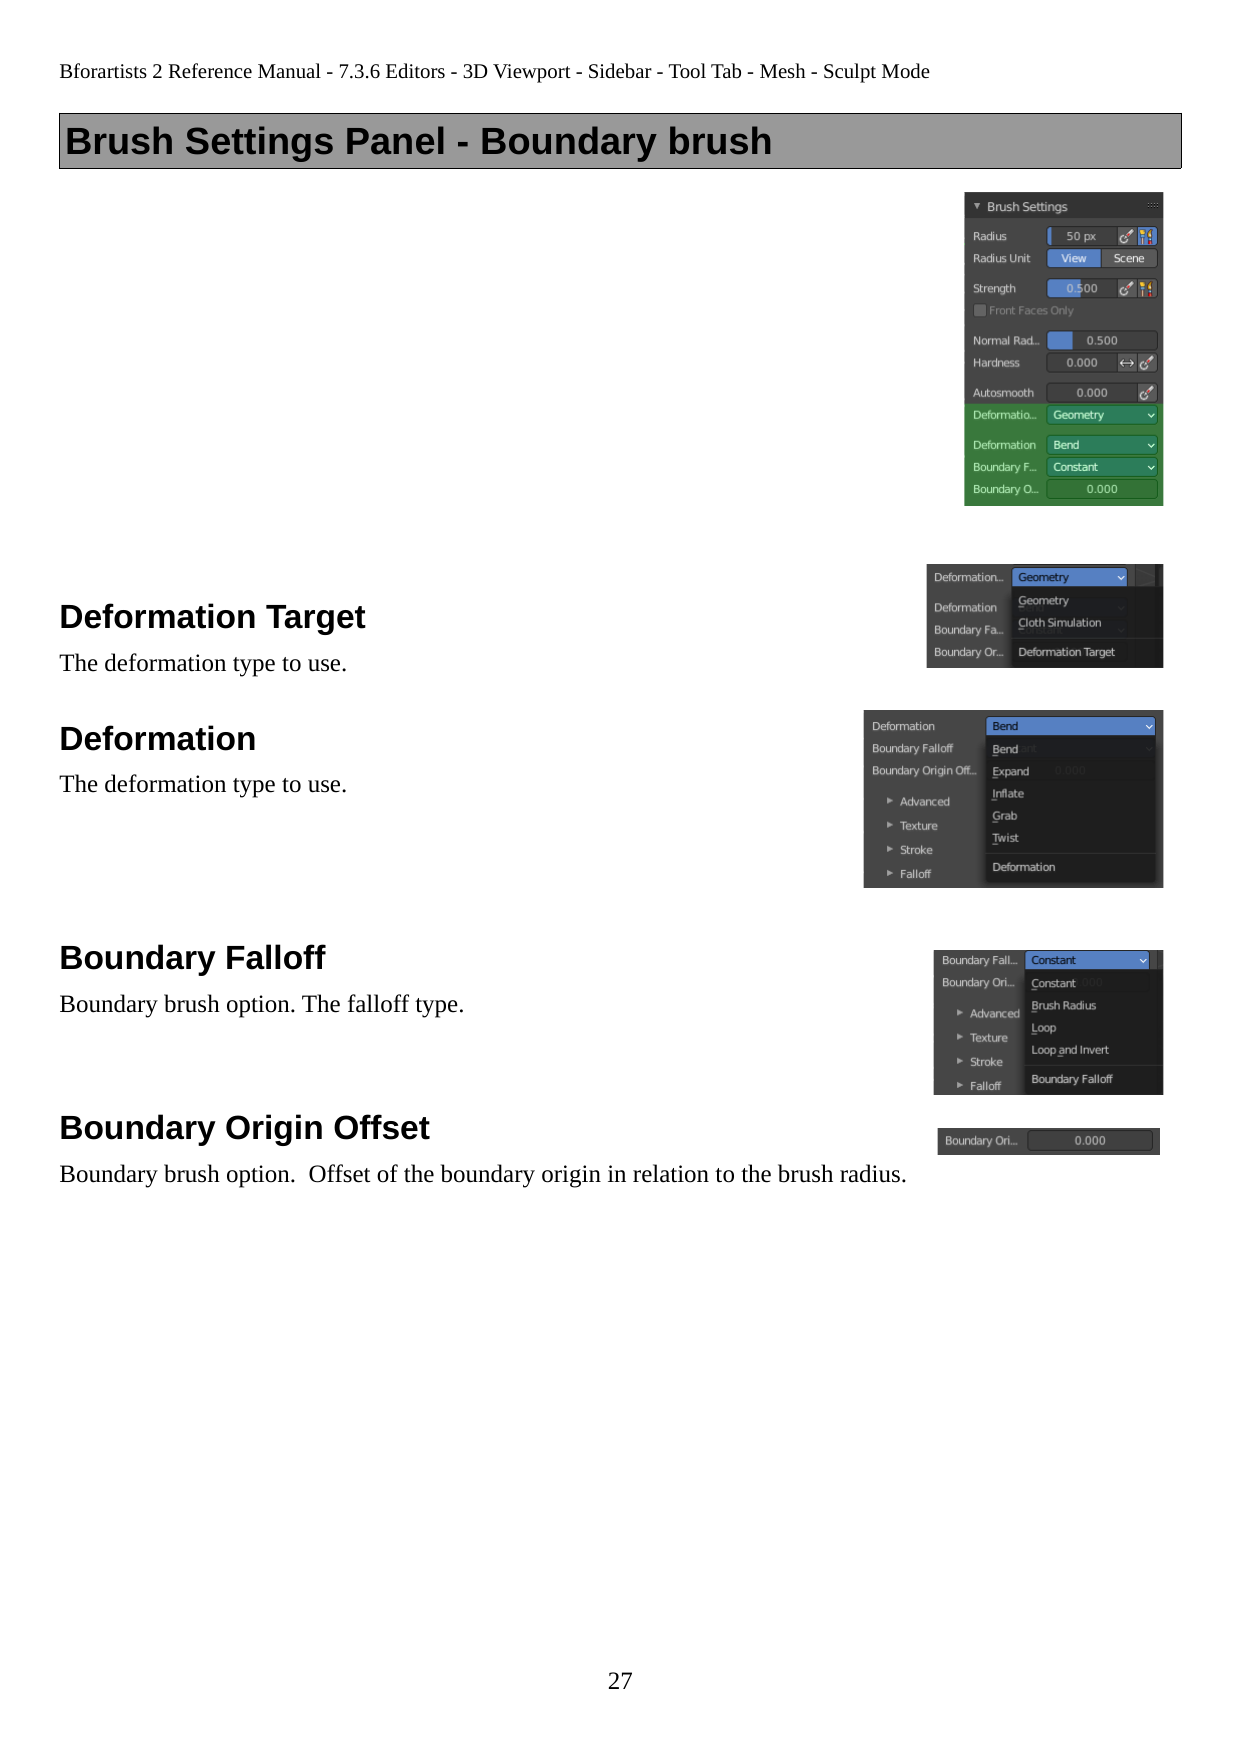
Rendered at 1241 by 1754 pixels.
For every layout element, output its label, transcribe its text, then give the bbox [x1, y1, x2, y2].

picture [926, 564, 1164, 668]
subtitle Boundary Origin Offset [59, 1108, 1181, 1146]
picture [863, 710, 1164, 888]
subtitle Boundary Falloff [59, 937, 1181, 976]
text Boundary brush option. The falloff type. [59, 989, 933, 1017]
subtitle Deformation [59, 718, 863, 757]
subtitle [1164, 597, 1181, 636]
picture [933, 950, 1164, 1095]
subtitle Deformation Target [59, 597, 926, 636]
subtitle [1164, 718, 1181, 757]
picture [937, 1128, 1160, 1155]
text The deformation type to use. [59, 648, 1181, 677]
text Boundary brush option. Offset of the boundary origin in relation to the brush radius. [59, 1159, 1181, 1187]
text The deformation type to use. [59, 769, 863, 798]
table_header Brush Settings Panel - Boundary brush [60, 114, 1181, 168]
picture [964, 192, 1164, 506]
